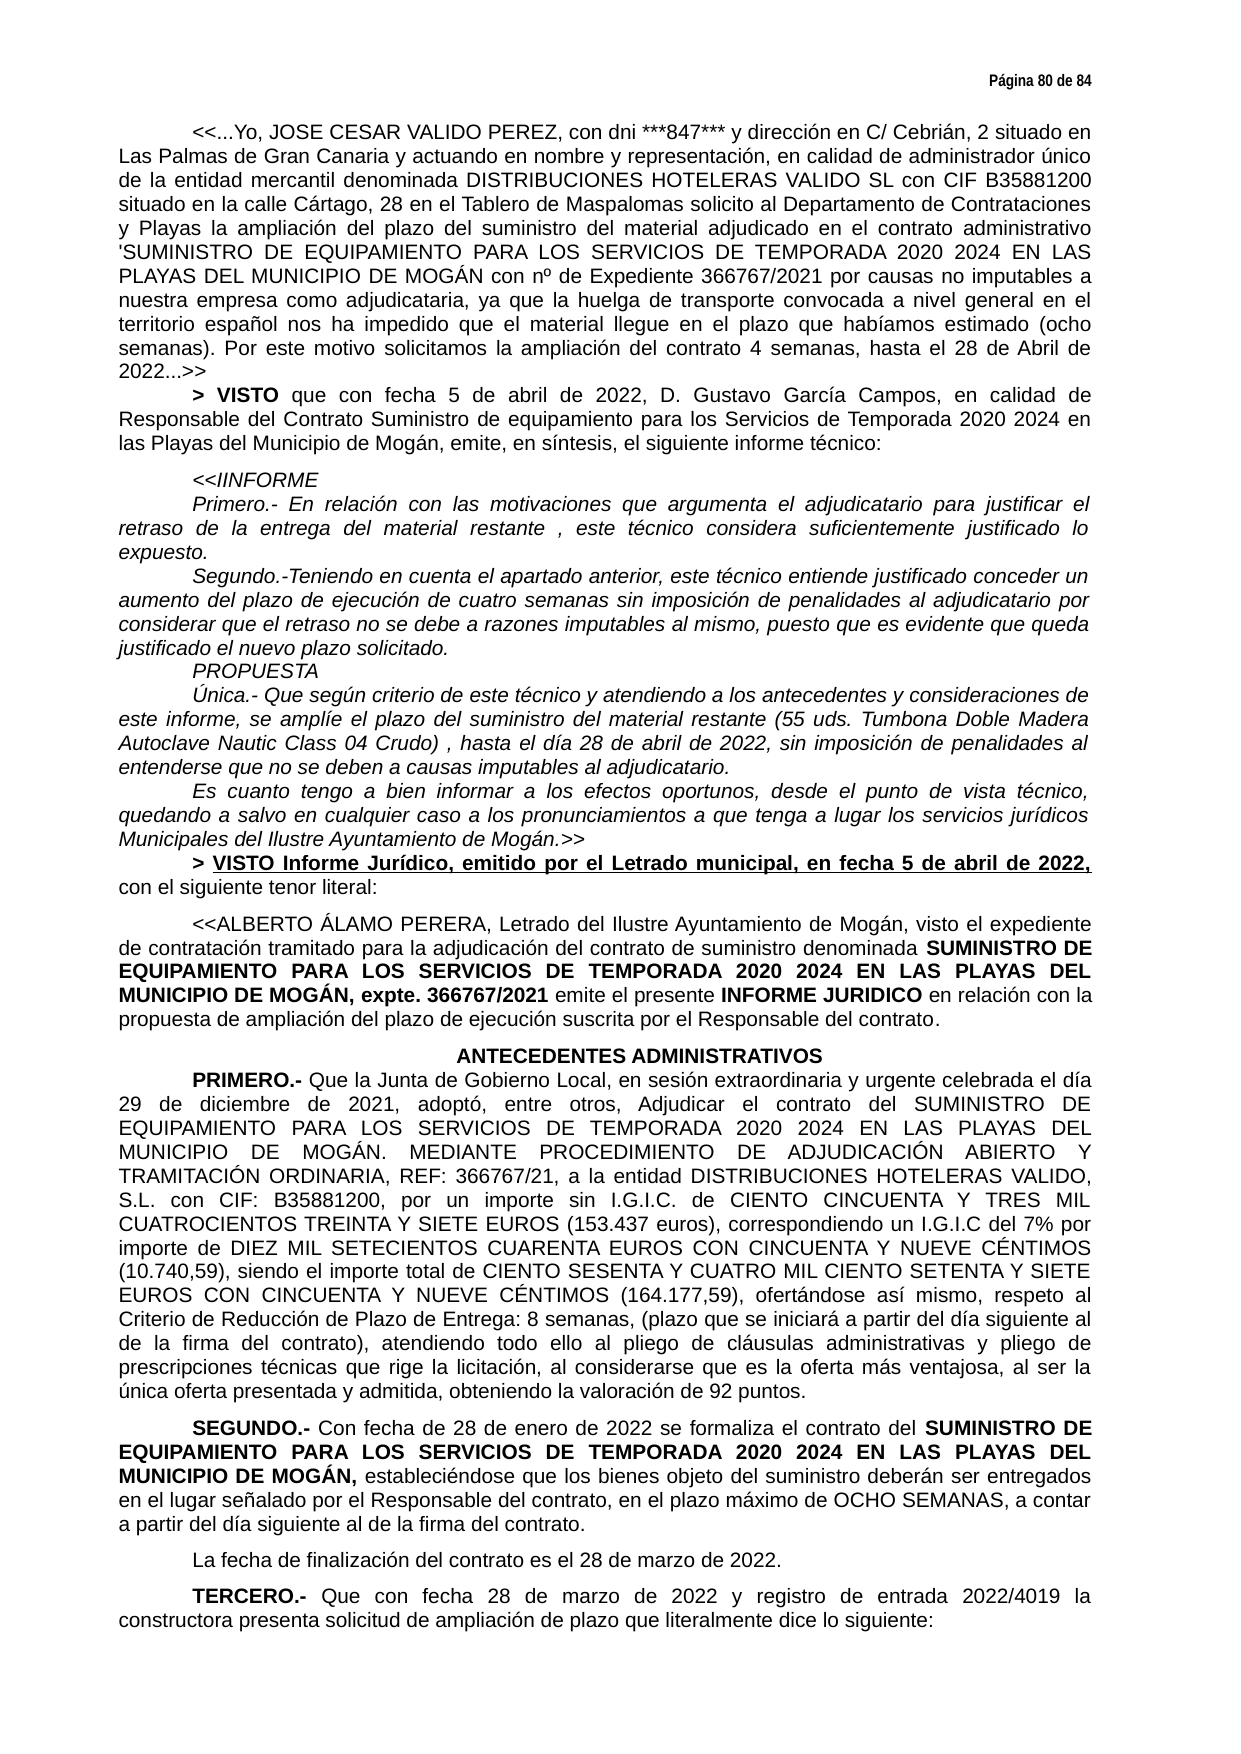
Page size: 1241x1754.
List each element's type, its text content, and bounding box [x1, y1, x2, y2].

text Es cuanto tengo a bien informar a los efectos oportunos, desde el punto de vista técnico, quedando a salvo en cualquier caso a los pronunciamientos a que tenga a lugar los servicios jurídicos Municipales del Ilustre Ayuntamiento de Mogán.>> [118, 779, 1092, 851]
text SEGUNDO.- Con fecha de 28 de enero de 2022 se formaliza el contrato del SUMINISTRO DE EQUIPAMIENTO PARA LOS SERVICIOS DE TEMPORADA 2020 2024 EN LAS PLAYAS DEL MUNICIPIO DE MOGÁN, estableciéndose que los bienes objeto del suministro deberán ser entregados en el lugar señalado por el Responsable del contrato, en el plazo máximo de OCHO SEMANAS, a contar a partir del día siguiente al de la firma del contrato. [118, 1416, 1092, 1535]
text Primero.- En relación con las motivaciones que argumenta el adjudicatario para justificar el retraso de la entrega del material restante , este técnico considera suficientemente justificado lo expuesto. [118, 492, 1092, 563]
text La fecha de finalización del contrato es el 28 de marzo de 2022. [118, 1548, 1092, 1572]
text PRIMERO.- Que la Junta de Gobierno Local, en sesión extraordinaria y urgente celebrada el día 29 de diciembre de 2021, adoptó, entre otros, Adjudicar el contrato del SUMINISTRO DE EQUIPAMIENTO PARA LOS SERVICIOS DE TEMPORADA 2020 2024 EN LAS PLAYAS DEL MUNICIPIO DE MOGÁN. MEDIANTE PROCEDIMIENTO DE ADJUDICACIÓN ABIERTO Y TRAMITACIÓN ORDINARIA, REF: 366767/21, a la entidad DISTRIBUCIONES HOTELERAS VALIDO, S.L. con CIF: B35881200, por un importe sin I.G.I.C. de CIENTO CINCUENTA Y TRES MIL CUATROCIENTOS TREINTA Y SIETE EUROS (153.437 euros), correspondiendo un I.G.I.C del 7% por importe de DIEZ MIL SETECIENTOS CUARENTA EUROS CON CINCUENTA Y NUEVE CÉNTIMOS (10.740,59), siendo el importe total de CIENTO SESENTA Y CUATRO MIL CIENTO SETENTA Y SIETE EUROS CON CINCUENTA Y NUEVE CÉNTIMOS (164.177,59), ofertándose así mismo, respeto al Criterio de Reducción de Plazo de Entrega: 8 semanas, (plazo que se iniciará a partir del día siguiente al de la firma del contrato), atendiendo todo ello al pliego de cláusulas administrativas y pliego de prescripciones técnicas que rige la licitación, al considerarse que es la oferta más ventajosa, al ser la única oferta presentada y admitida, obteniendo la valoración de 92 puntos. [118, 1068, 1092, 1403]
text <<...Yo, JOSE CESAR VALIDO PEREZ, con dni ***847*** y dirección en C/ Cebrián, 2 situado en Las Palmas de Gran Canaria y actuando en nombre y representación, en calidad de administrador único de la entidad mercantil denominada DISTRIBUCIONES HOTELERAS VALIDO SL con CIF B35881200 situado en la calle Cártago, 28 en el Tablero de Maspalomas solicito al Departamento de Contrataciones y Playas la ampliación del plazo del suministro del material adjudicado en el contrato administrativo 'SUMINISTRO DE EQUIPAMIENTO PARA LOS SERVICIOS DE TEMPORADA 2020 2024 EN LAS PLAYAS DEL MUNICIPIO DE MOGÁN con nº de Expediente 366767/2021 por causas no imputables a nuestra empresa como adjudicataria, ya que la huelga de transporte convocada a nivel general en el territorio español nos ha impedido que el material llegue en el plazo que habíamos estimado (ocho semanas). Por este motivo solicitamos la ampliación del contrato 4 semanas, hasta el 28 de Abril de 2022...>> [118, 120, 1092, 383]
text Única.- Que según criterio de este técnico y atendiendo a los antecedentes y consideraciones de este informe, se amplíe el plazo del suministro del material restante (55 uds. Tumbona Doble Madera Autoclave Nautic Class 04 Crudo) , hasta el día 28 de abril de 2022, sin imposición de penalidades al entenderse que no se deben a causas imputables al adjudicatario. [118, 683, 1092, 779]
text > VISTO que con fecha 5 de abril de 2022, D. Gustavo García Campos, en calidad de Responsable del Contrato Suministro de equipamiento para los Servicios de Temporada 2020 2024 en las Playas del Municipio de Mogán, emite, en síntesis, el siguiente informe técnico: [118, 383, 1092, 455]
text <<IINFORME [118, 468, 1092, 492]
text Segundo.-Teniendo en cuenta el apartado anterior, este técnico entiende justificado conceder un aumento del plazo de ejecución de cuatro semanas sin imposición de penalidades al adjudicatario por considerar que el retraso no se debe a razones imputables al mismo, puesto que es evidente que queda justificado el nuevo plazo solicitado. [118, 563, 1092, 659]
text <<ALBERTO ÁLAMO PERERA, Letrado del Ilustre Ayuntamiento de Mogán, visto el expediente de contratación tramitado para la adjudicación del contrato de suministro denominada SUMINISTRO DE EQUIPAMIENTO PARA LOS SERVICIOS DE TEMPORADA 2020 2024 EN LAS PLAYAS DEL MUNICIPIO DE MOGÁN, expte. 366767/2021 emite el presente INFORME JURIDICO en relación con la propuesta de ampliación del plazo de ejecución suscrita por el Responsable del contrato. [118, 911, 1092, 1031]
text ANTECEDENTES ADMINISTRATIVOS [118, 1044, 1092, 1068]
text PROPUESTA [118, 659, 1092, 683]
text TERCERO.- Que con fecha 28 de marzo de 2022 y registro de entrada 2022/4019 la constructora presenta solicitud de ampliación de plazo que literalmente dice lo siguiente: [118, 1584, 1092, 1632]
text > VISTO Informe Jurídico, emitido por el Letrado municipal, en fecha 5 de abril de 2022, con el siguiente tenor literal: [118, 851, 1092, 899]
